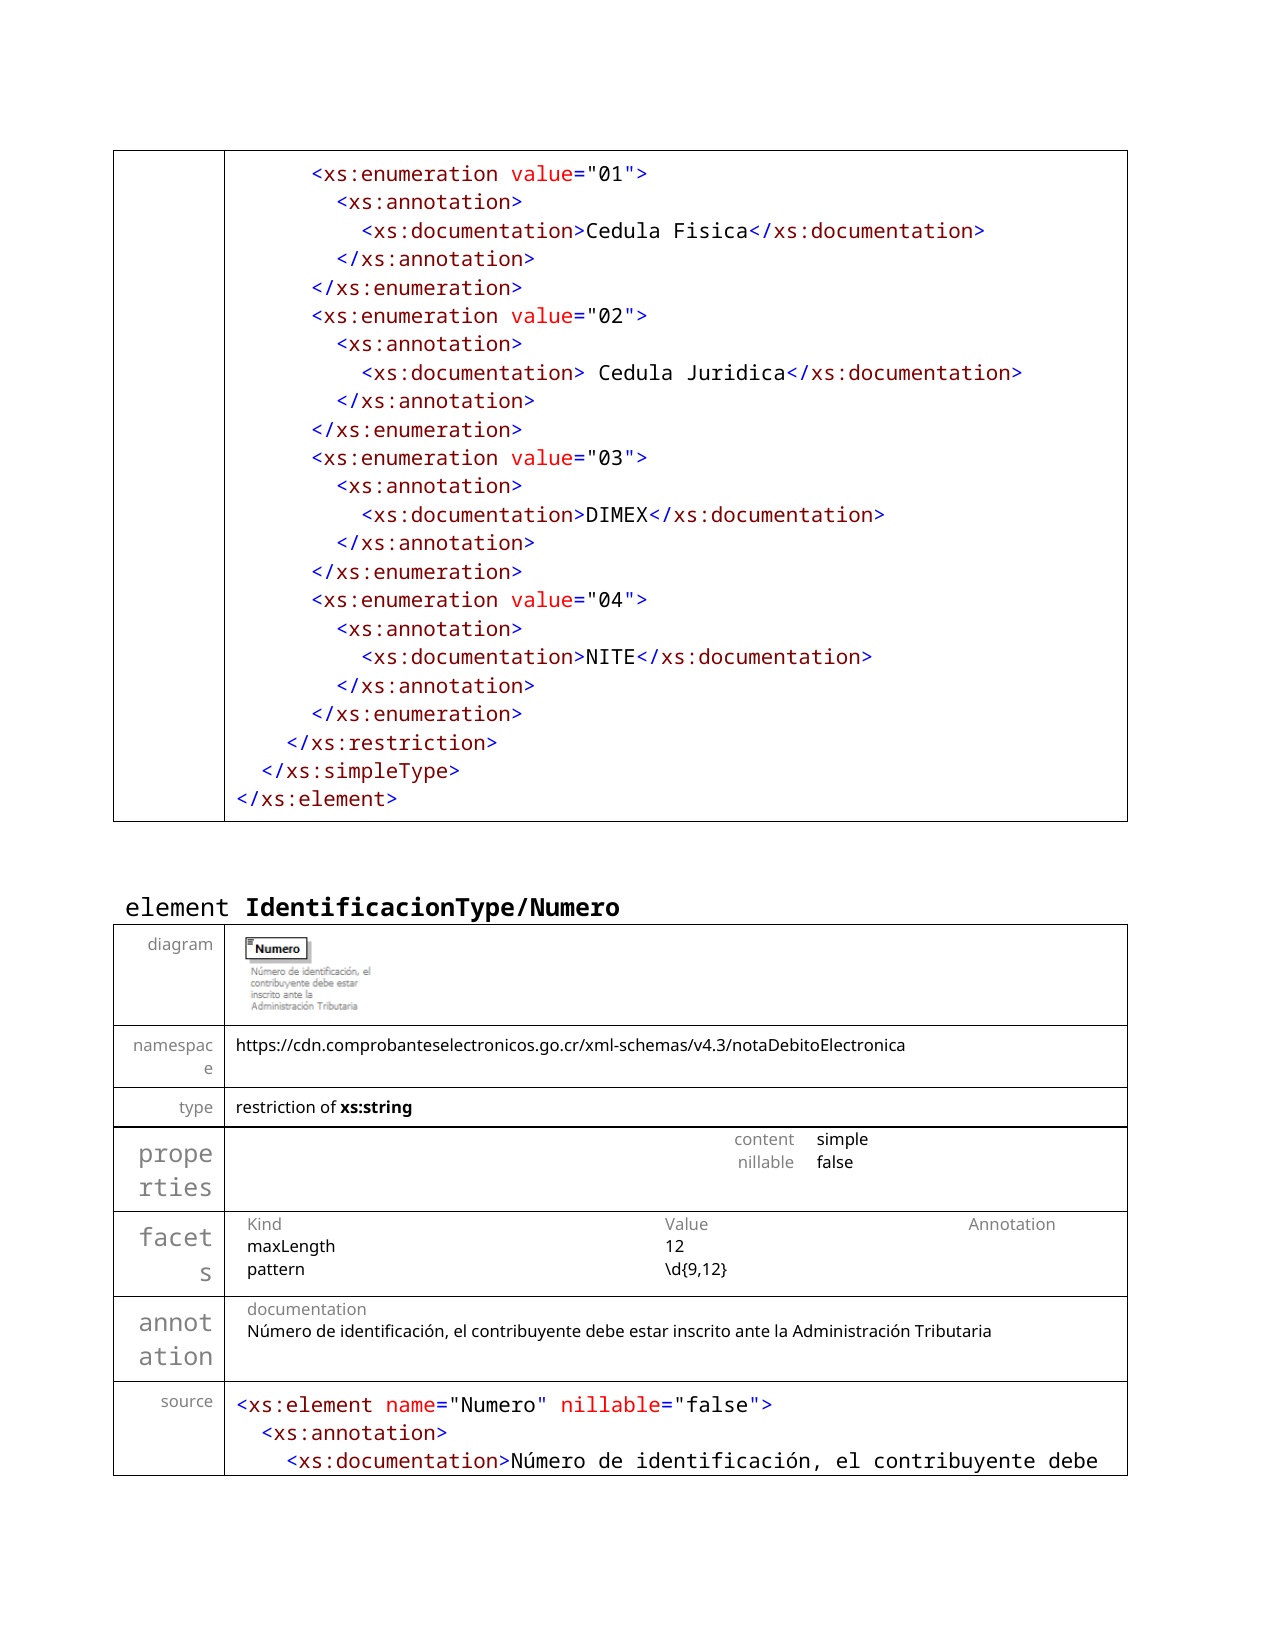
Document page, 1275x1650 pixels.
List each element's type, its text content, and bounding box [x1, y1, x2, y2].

table_cell false [805, 1150, 1127, 1173]
table_cell [225, 1128, 1127, 1211]
table_cell source [114, 1382, 224, 1475]
table_cell [225, 1297, 1127, 1381]
table_cell https://cdn.comprobanteselectronicos.go.cr/xml-schemas/v4.3/notaDebitoElectronica [225, 1026, 1127, 1087]
table_cell nillable [236, 1150, 805, 1173]
table_cell Número de identificación, el contribuyente debe estar inscrito ante la Administración Tributaria [236, 1320, 1127, 1342]
table_header [225, 925, 1127, 1025]
table_cell type [114, 1088, 224, 1126]
table_cell properties [114, 1128, 224, 1211]
table_cell [957, 1235, 1127, 1258]
table_cell \d{9,12} [654, 1258, 957, 1280]
table_header Annotation [957, 1212, 1127, 1235]
table_header content [236, 1128, 805, 1150]
table_cell [114, 151, 224, 821]
table_header documentation [236, 1297, 1127, 1320]
table_cell namespace [114, 1026, 224, 1087]
table_cell [225, 1212, 1127, 1296]
table_cell [957, 1258, 1127, 1280]
table_cell pattern [236, 1258, 654, 1280]
text element IdentificacionType/Numero [125, 890, 1150, 924]
table_cell restriction of xs:string [225, 1088, 1127, 1126]
table_header simple [805, 1128, 1127, 1150]
table_cell annotation [114, 1297, 224, 1381]
table_cell 12 [654, 1235, 957, 1258]
table_cell maxLength [236, 1235, 654, 1258]
table_cell <xs:element name="Numero" nillable="false"> <xs:annotation> <xs:documentation>Número de identificación, el contribuyente debe [225, 1382, 1127, 1475]
table_header Value [654, 1212, 957, 1235]
table_cell <xs:enumeration value="01"> <xs:annotation> <xs:documentation>Cedula Fisica</xs:documentation> </xs:annotation> </xs:enumeration> <xs:enumeration value="02"> <xs:annotation> <xs:documentation> Cedula Juridica</xs:documentation> </xs:annotation> </xs:enumeration> <xs:enumeration value="03"> <xs:annotation> <xs:documentation>DIMEX</xs:documentation> </xs:annotation> </xs:enumeration> <xs:enumeration value="04"> <xs:annotation> <xs:documentation>NITE</xs:documentation> </xs:annotation> </xs:enumeration> </xs:restriction> </xs:simpleType> </xs:element> [225, 151, 1127, 821]
picture [235, 932, 384, 1017]
table_header Kind [236, 1212, 654, 1235]
table_header diagram [114, 925, 224, 1025]
table_cell facets [114, 1212, 224, 1296]
